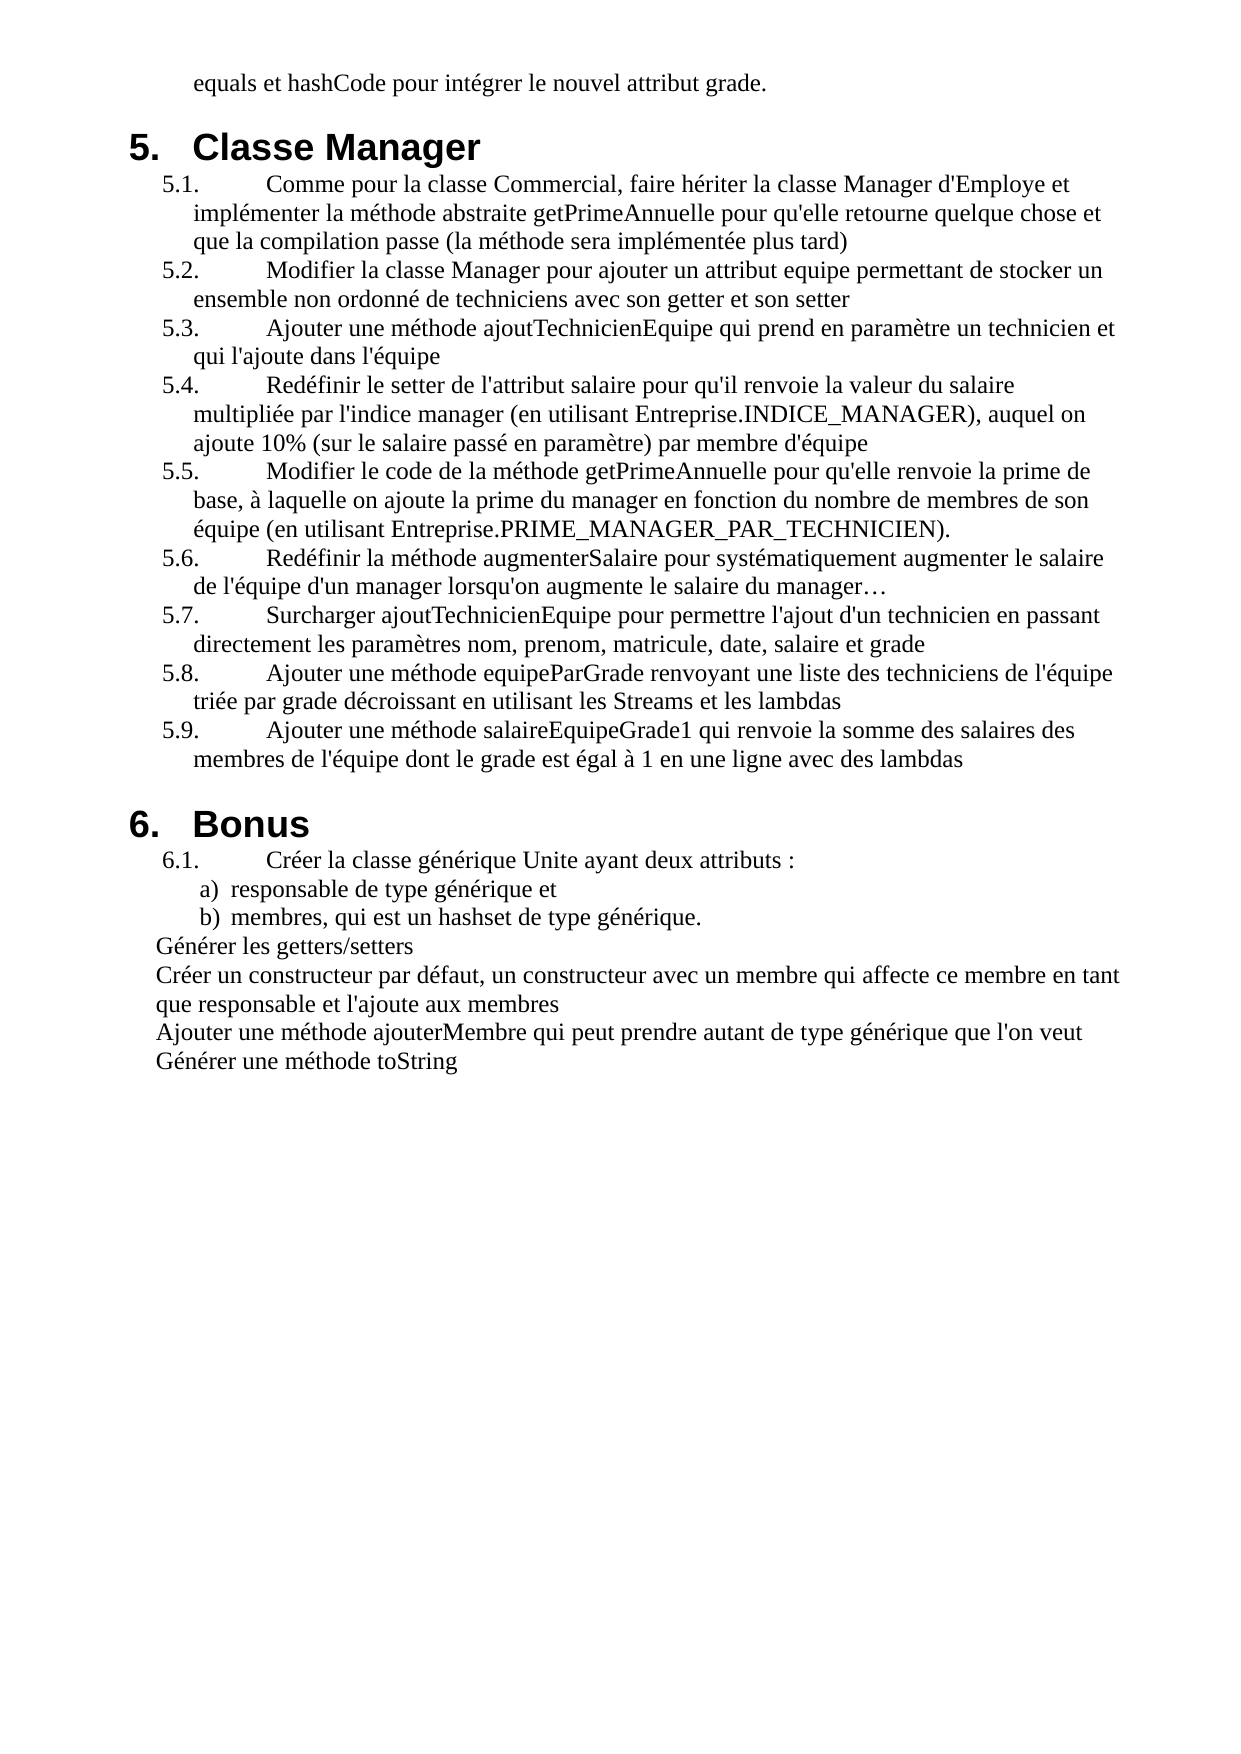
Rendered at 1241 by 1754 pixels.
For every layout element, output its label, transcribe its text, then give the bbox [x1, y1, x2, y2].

list Redéfinir le setter de l'attribut salaire pour qu'il renvoie la valeur du salaire multipliée par l'indice manager (en utilisant Entreprise.INDICE_MANAGER), auquel on ajoute 10% (sur le salaire passé en paramètre) par membre d'équipe [156, 370, 1122, 456]
list Bonus [118, 801, 1122, 845]
list Créer un constructeur par défaut, un constructeur avec un membre qui affecte ce membre en tant que responsable et l'ajoute aux membres [118, 960, 1122, 1017]
list Générer une méthode toString [118, 1046, 1122, 1075]
list Modifier la classe Manager pour ajouter un attribut equipe permettant de stocker un ensemble non ordonné de techniciens avec son getter et son setter [156, 255, 1122, 313]
list Créer la classe générique Unite ayant deux attributs : [156, 845, 1122, 874]
list equals et hashCode pour intégrer le nouvel attribut grade. [156, 68, 1122, 96]
list Générer les getters/setters [118, 931, 1122, 960]
list Ajouter une méthode equipeParGrade renvoyant une liste des techniciens de l'équipe triée par grade décroissant en utilisant les Streams et les lambdas [156, 658, 1122, 715]
list Classe Manager [118, 125, 1122, 169]
list Ajouter une méthode salaireEquipeGrade1 qui renvoie la somme des salaires des membres de l'équipe dont le grade est égal à 1 en une ligne avec des lambdas [156, 715, 1122, 773]
list responsable de type générique et [193, 874, 1122, 902]
list Redéfinir la méthode augmenterSalaire pour systématiquement augmenter le salaire de l'équipe d'un manager lorsqu'on augmente le salaire du manager… [156, 543, 1122, 600]
list Modifier le code de la méthode getPrimeAnnuelle pour qu'elle renvoie la prime de base, à laquelle on ajoute la prime du manager en fonction du nombre de membres de son équipe (en utilisant Entreprise.PRIME_MANAGER_PAR_TECHNICIEN). [156, 456, 1122, 543]
list Comme pour la classe Commercial, faire hériter la classe Manager d'Employe et implémenter la méthode abstraite getPrimeAnnuelle pour qu'elle retourne quelque chose et que la compilation passe (la méthode sera implémentée plus tard) [156, 169, 1122, 255]
list Ajouter une méthode ajouterMembre qui peut prendre autant de type générique que l'on veut [118, 1017, 1122, 1046]
list Ajouter une méthode ajoutTechnicienEquipe qui prend en paramètre un technicien et qui l'ajoute dans l'équipe [156, 313, 1122, 370]
list membres, qui est un hashset de type générique. [193, 902, 1122, 931]
list Surcharger ajoutTechnicienEquipe pour permettre l'ajout d'un technicien en passant directement les paramètres nom, prenom, matricule, date, salaire et grade [156, 600, 1122, 658]
